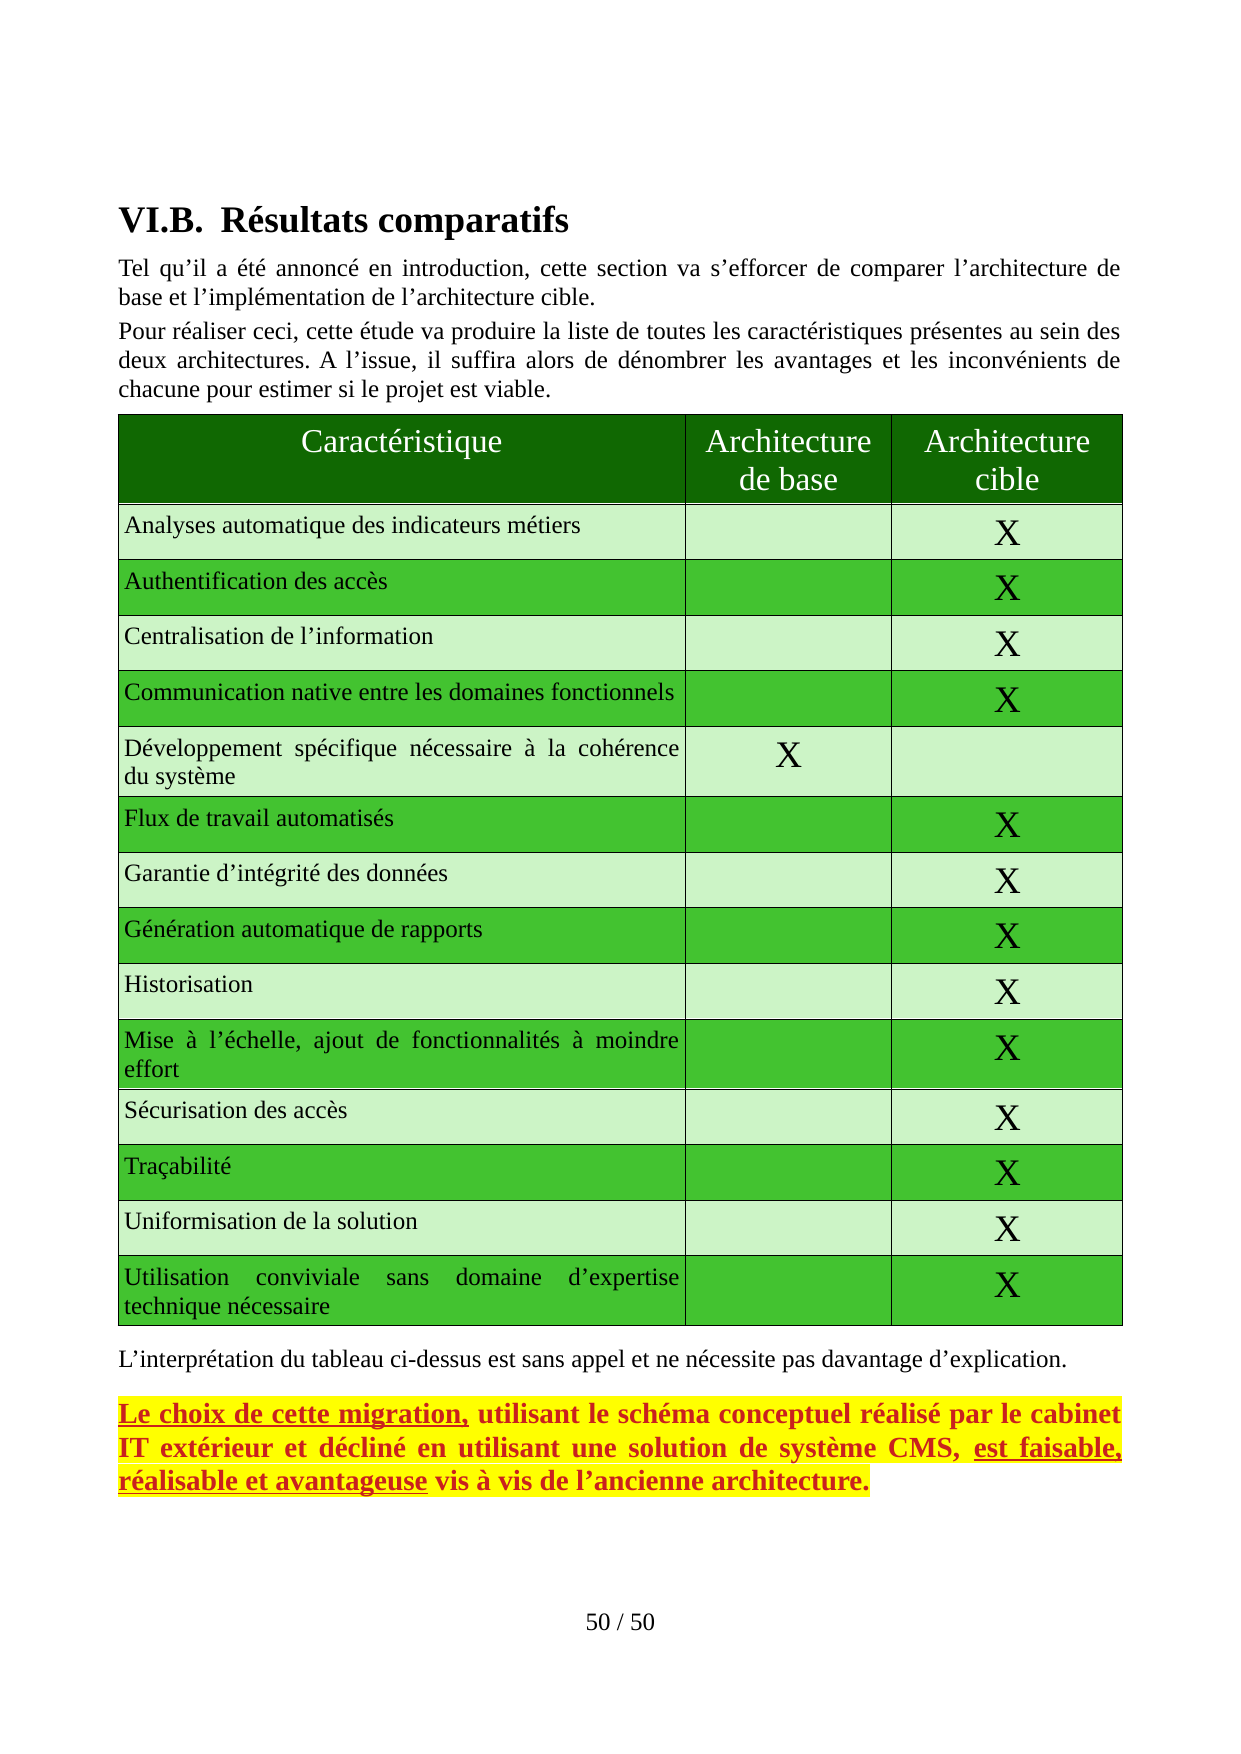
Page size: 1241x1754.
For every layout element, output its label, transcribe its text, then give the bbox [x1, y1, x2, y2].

table_cell [686, 797, 891, 852]
table_header Caractéristique [119, 415, 685, 503]
table_cell X [686, 727, 891, 796]
table_cell Développement spécifique nécessaire à la cohérence du système [119, 727, 685, 796]
table_cell X [892, 908, 1122, 963]
table_cell X [892, 1020, 1122, 1088]
table_cell Analyses automatique des indicateurs métiers [119, 505, 685, 559]
table_cell Authentification des accès [119, 560, 685, 615]
table_cell [686, 1090, 891, 1144]
table_cell Utilisation conviviale sans domaine d’expertise technique nécessaire [119, 1256, 685, 1325]
table_cell X [892, 1145, 1122, 1200]
subtitle Résultats comparatifs [118, 197, 1122, 240]
table_cell X [892, 797, 1122, 852]
table_cell [686, 1256, 891, 1325]
table_cell Sécurisation des accès [119, 1090, 685, 1144]
table_cell [686, 853, 891, 907]
table_cell [686, 560, 891, 615]
table_cell X [892, 560, 1122, 615]
text Le choix de cette migration, utilisant le schéma conceptuel réalisé par le cabinet IT extérieur et décliné en utilisant une solution de système CMS, est faisable, réalisable et avantageuse vis à vis de l’ancienne architecture. [118, 1396, 1122, 1497]
table_cell Traçabilité [119, 1145, 685, 1200]
table_cell Communication native entre les domaines fonctionnels [119, 671, 685, 726]
table_cell [892, 727, 1122, 796]
table_cell Flux de travail automatisés [119, 797, 685, 852]
table_cell [686, 908, 891, 963]
table_cell X [892, 1201, 1122, 1255]
table_cell X [892, 1256, 1122, 1325]
table_cell [686, 1145, 891, 1200]
table_cell [686, 1201, 891, 1255]
table_cell [686, 671, 891, 726]
table_cell [686, 505, 891, 559]
table_header Architecture de base [686, 415, 891, 503]
table_cell X [892, 671, 1122, 726]
table_cell Génération automatique de rapports [119, 908, 685, 963]
text L’interprétation du tableau ci-dessus est sans appel et ne nécessite pas davantage d’explication. [118, 1344, 1122, 1373]
table_cell X [892, 964, 1122, 1018]
table_cell [686, 616, 891, 670]
table_cell X [892, 1090, 1122, 1144]
table_cell [686, 964, 891, 1018]
text Tel qu’il a été annoncé en introduction, cette section va s’efforcer de comparer l’architecture de base et l’implémentation de l’architecture cible. [118, 253, 1122, 310]
table_cell Mise à l’échelle, ajout de fonctionnalités à moindre effort [119, 1020, 685, 1088]
table_cell [686, 1020, 891, 1088]
table_cell Garantie d’intégrité des données [119, 853, 685, 907]
table_cell Uniformisation de la solution [119, 1201, 685, 1255]
text Pour réaliser ceci, cette étude va produire la liste de toutes les caractéristiques présentes au sein des deux architectures. A l’issue, il suffira alors de dénombrer les avantages et les inconvénients de chacune pour estimer si le projet est viable. [118, 316, 1122, 402]
table_cell Centralisation de l’information [119, 616, 685, 670]
table_header Architecture cible [892, 415, 1122, 503]
table_cell Historisation [119, 964, 685, 1018]
table_cell X [892, 616, 1122, 670]
table_cell X [892, 853, 1122, 907]
table_cell X [892, 505, 1122, 559]
